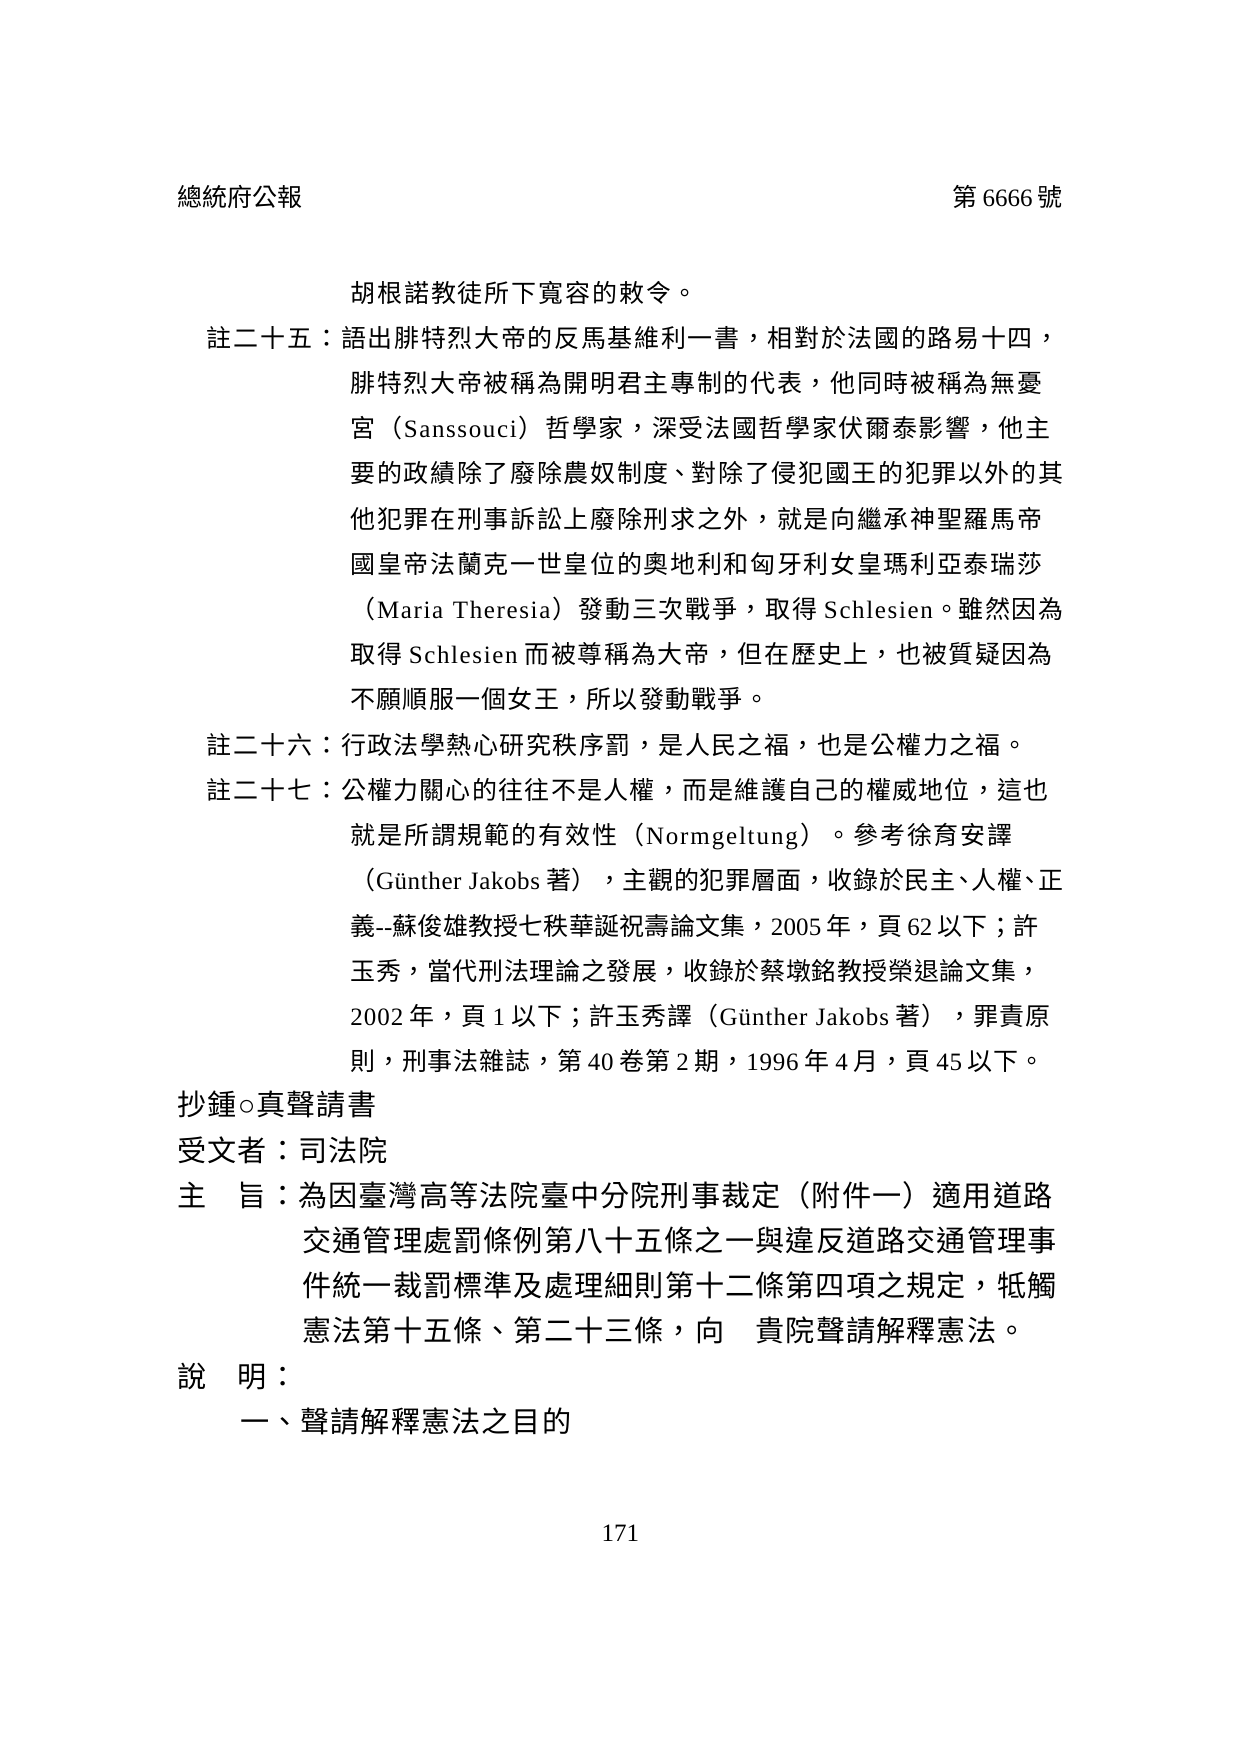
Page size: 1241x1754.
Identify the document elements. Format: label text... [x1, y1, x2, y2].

text 註二十七：公權力關心的往往不是人權，而是維護自己的權威地位，這也就是所謂規範的有效性（Normgeltung）。參考徐育安譯（Günther Jakobs著），主觀的犯罪層面，收錄於民主、人權、正義--蘇俊雄教授七秩華誕祝壽論文集，2005年，頁62以下；許玉秀，當代刑法理論之發展，收錄於蔡墩銘教授榮退論文集，2002年，頁1以下；許玉秀譯（Günther Jakobs著），罪責原則，刑事法雜誌，第40卷第2期，1996年4月，頁45以下。 [206, 763, 1063, 1079]
text 抄鍾○真聲請書 [177, 1079, 1063, 1125]
text 主 旨：為因臺灣高等法院臺中分院刑事裁定（附件一）適用道路交通管理處罰條例第八十五條之一與違反道路交通管理事件統一裁罰標準及處理細則第十二條第四項之規定，牴觸憲法第十五條、第二十三條，向 貴院聲請解釋憲法。 [177, 1170, 1063, 1351]
text 註二十六：行政法學熱心研究秩序罰，是人民之福，也是公權力之福。 [206, 718, 1063, 763]
text 註二十五：語出腓特烈大帝的反馬基維利一書，相對於法國的路易十四，腓特烈大帝被稱為開明君主專制的代表，他同時被稱為無憂宮（Sanssouci）哲學家，深受法國哲學家伏爾泰影響，他主要的政績除了廢除農奴制度、對除了侵犯國王的犯罪以外的其他犯罪在刑事訴訟上廢除刑求之外，就是向繼承神聖羅馬帝國皇帝法蘭克一世皇位的奧地利和匈牙利女皇瑪利亞泰瑞莎（Maria Theresia）發動三次戰爭，取得Schlesien。雖然因為取得Schlesien而被尊稱為大帝，但在歷史上，也被質疑因為不願順服一個女王，所以發動戰爭。 [206, 311, 1063, 718]
text 受文者：司法院 [177, 1125, 1063, 1170]
text 一、聲請解釋憲法之目的 [177, 1396, 1063, 1441]
text 說 明： [177, 1351, 1063, 1396]
text 胡根諾教徒所下寬容的敕令。 [206, 266, 1063, 311]
